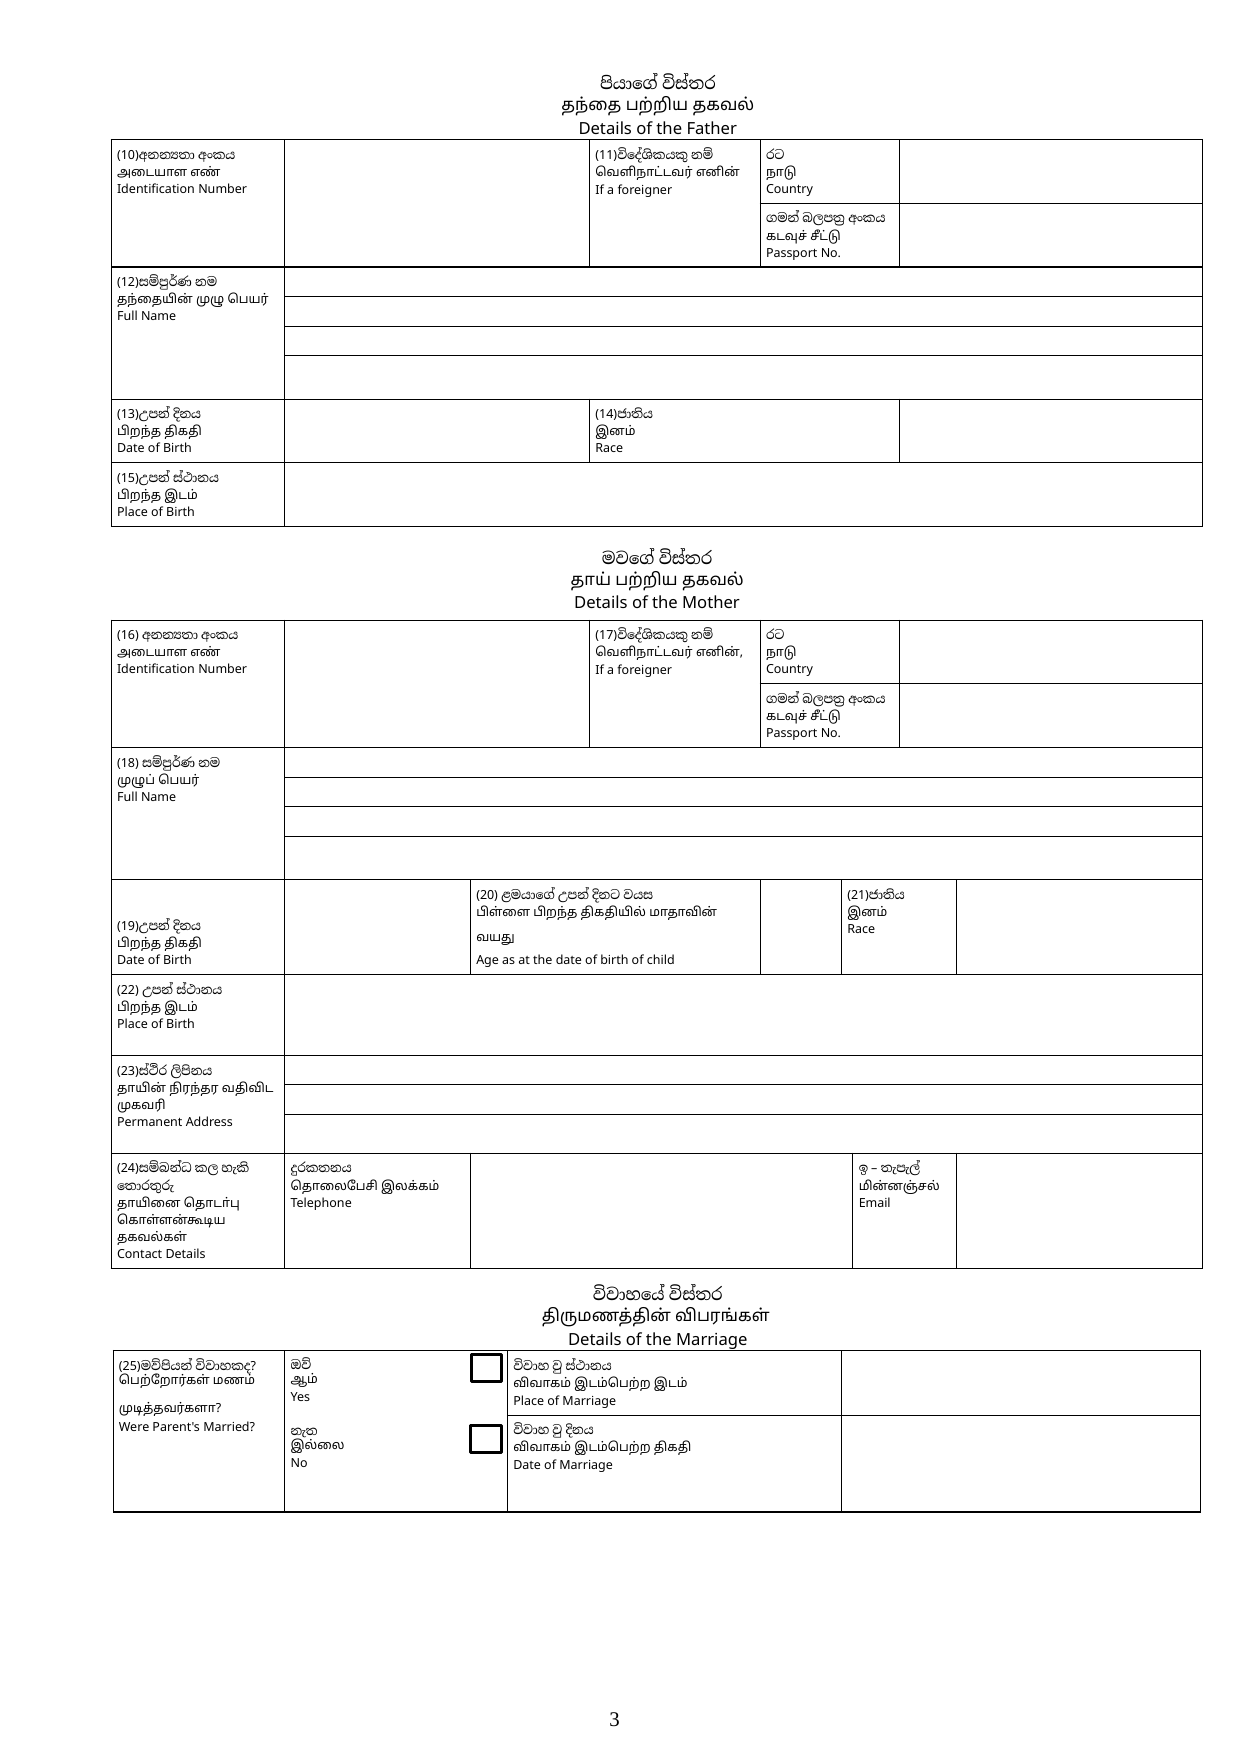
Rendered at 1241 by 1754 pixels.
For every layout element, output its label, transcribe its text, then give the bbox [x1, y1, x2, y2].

table_cell [900, 204, 1202, 266]
table_cell [285, 837, 1202, 879]
table_cell [761, 880, 841, 974]
table_cell [285, 807, 1202, 836]
table_cell [285, 356, 1202, 398]
table_cell [285, 327, 1202, 355]
table_header [285, 140, 589, 266]
table_cell [285, 975, 1202, 1055]
text Details of the Marriage [112, 1327, 1203, 1350]
table_cell ගමන් බලපත්‍ර අංකය கடவுச் சீட்டு Passport No. [761, 684, 899, 747]
table_cell (17)විදේශිකය‍කු නම් வெளிநாட்டவர் எனின், If a foreigner [590, 621, 760, 747]
table_cell [285, 1056, 1202, 1084]
table_cell [285, 748, 1202, 777]
table_header ඔව් ஆம் Yes නැත இல்லை No [285, 1351, 507, 1511]
table_cell ඉ – තැපැල් மின்னஞ்சல் Email [853, 1154, 956, 1268]
table_cell (15)උපන් ස්ථානය பிறந்த இடம் Place of Birth [112, 463, 284, 526]
table_cell මවගේ විස්තර தாய் பற்றிய தகவல் Details of the Mother [111, 527, 1203, 619]
table_cell [471, 1154, 852, 1268]
table_cell (19)උපන් දිනය பிறந்த திகதி Date of Birth [112, 880, 284, 974]
text විවාහයේ විස්තර [112, 1286, 1203, 1306]
table_cell [285, 1085, 1202, 1114]
table_cell [285, 400, 589, 462]
table_cell [285, 297, 1202, 326]
table_cell (18) සම්පුර්ණ නම முழுப் பெயர் Full Name [112, 748, 284, 879]
table_cell [900, 621, 1202, 683]
table_cell [285, 621, 589, 747]
table_cell [957, 1154, 1202, 1268]
table_header විවාහ වු ස්ථානය விவாகம் இடம்பெற்ற இடம் Place of Marriage [508, 1351, 841, 1414]
table_header (11)විදේශිකය‍කු නම් வெளிநாட்டவர் எனின் If a foreigner [590, 140, 760, 266]
table_cell [900, 684, 1202, 747]
table_cell [900, 400, 1202, 462]
table_cell (14)ජාතිය இனம் Race [590, 400, 899, 462]
table_cell [842, 1416, 1200, 1511]
text පියාගේ විස්තර [112, 75, 1203, 96]
table_cell රට நாடு Country [761, 621, 899, 683]
text Details of the Father [112, 116, 1203, 139]
table_cell [957, 880, 1202, 974]
table_cell (13)උපන් දිනය பிறந்த திகதி Date of Birth [112, 400, 284, 462]
table_cell විවාහ වු දිනය விவாகம் இடம்பெற்ற திகதி Date of Marriage [508, 1416, 841, 1511]
table_cell [285, 880, 470, 974]
table_cell (22) උපන් ස්ථානය பிறந்த இடம் Place of Birth [112, 975, 284, 1055]
text தந்தை பற்றிய தகவல் [112, 96, 1203, 116]
table_cell (16) අනන්‍යතා අංකය அடையாள எண் Identification Number [112, 621, 284, 747]
table_header (10)අනන්‍යතා අංකය அடையாள எண் Identification Number [112, 140, 284, 266]
table_cell දුරකතනය தொலைபேசி இலக்கம் Telephone [285, 1154, 470, 1268]
table_cell (12)සම්පුර්ණ නම தந்தையின் முழு பெயர் Full Name [112, 268, 284, 398]
table_cell [285, 778, 1202, 806]
table_header (25)මව්පියන් විවාහකද? பெற்றோர்கள் மணம் முடித்தவர்களா? Were Parent's Married? [114, 1351, 284, 1511]
table_header [900, 140, 1202, 203]
table_cell (23)ස්ථිර ලිපිනය தாயின் நிரந்தர வதிவிட முகவரி Permanent Address [112, 1056, 284, 1153]
table_cell (24)සම්බන්ධ කල හැකි තොරතුරු தாயினை தொடா்பு கொள்ளன்கூடிய தகவல்கள் Contact Details [112, 1154, 284, 1268]
table_cell [285, 268, 1202, 296]
table_cell (20) ළමයාගේ උපන් දිනට වයස பிள்ளை பிறந்த திகதியில் மாதாவின் வயது Age as at the date of birth of child [471, 880, 760, 974]
table_header [842, 1351, 1200, 1414]
table_cell [285, 1115, 1202, 1153]
table_header රට நாடு Country [761, 140, 899, 203]
text திருமணத்தின் விபரங்கள் [112, 1306, 1203, 1327]
table_cell (21)ජාතිය இனம் Race [842, 880, 956, 974]
table_cell ගමන් බලපත්‍ර අංකය கடவுச் சீட்டு Passport No. [761, 204, 899, 266]
table_cell [285, 463, 1202, 526]
